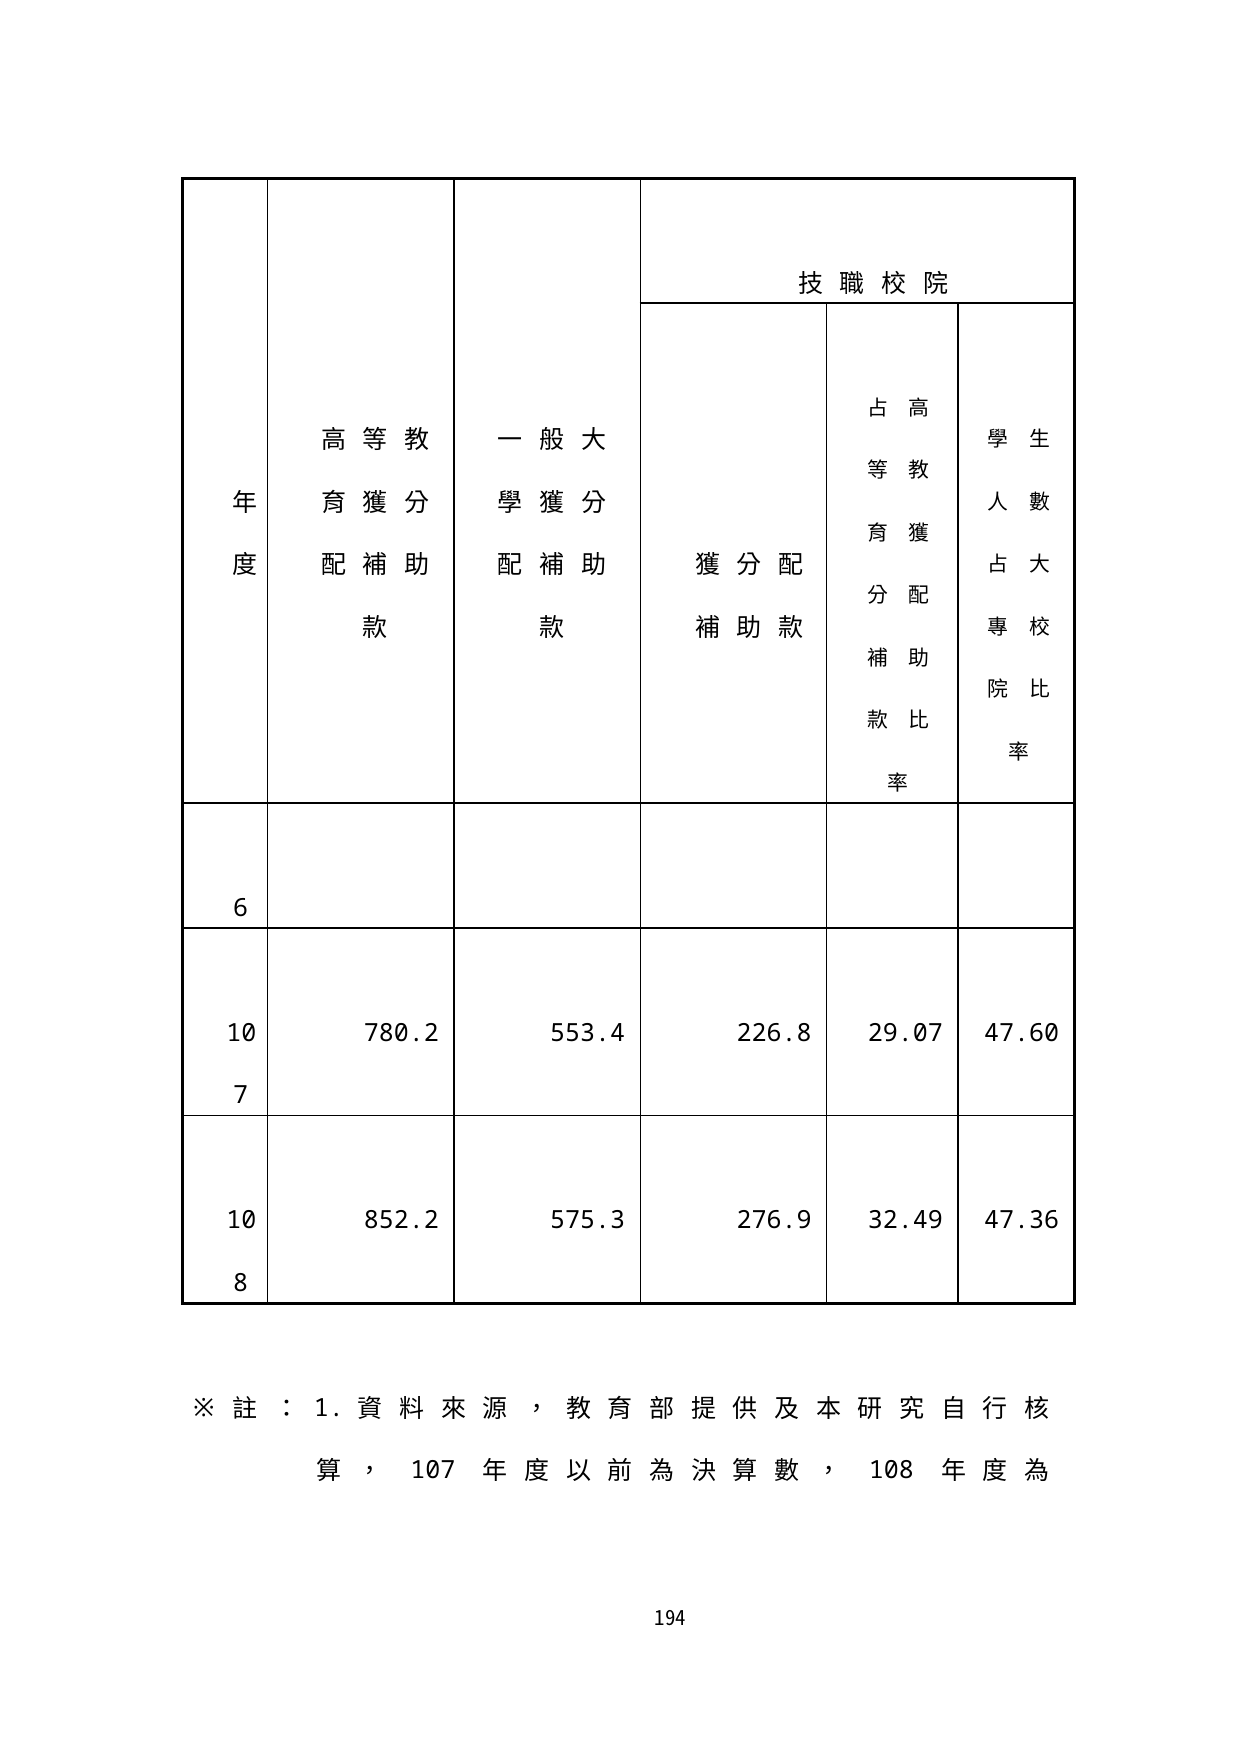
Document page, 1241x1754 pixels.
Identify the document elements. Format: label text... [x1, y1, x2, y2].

table_cell [268, 804, 453, 927]
table_cell 107 [184, 929, 267, 1115]
table_cell 575.3 [455, 1116, 640, 1302]
table_cell 553.4 [455, 929, 640, 1115]
table_cell 32.49 [827, 1116, 957, 1302]
table_cell 獲分配補助款 [641, 304, 826, 802]
table_cell 學生人數占大專校院比率 [959, 304, 1073, 802]
table_header 一般大學獲分配補助款 [455, 180, 640, 802]
table_cell 780.2 [268, 929, 453, 1115]
table_cell 占高等教育獲分配補助款比率 [827, 304, 957, 802]
table_cell [827, 804, 957, 927]
table_cell 226.8 [641, 929, 826, 1115]
table_header 年度 [184, 180, 267, 802]
table_cell [959, 804, 1073, 927]
table_cell 852.2 [268, 1116, 453, 1302]
table_cell 6 [184, 804, 267, 927]
table_cell [641, 804, 826, 927]
table_header 技職校院 [641, 180, 1073, 302]
table_header 高等教育獲分配補助款 [268, 180, 453, 802]
table_cell 108 [184, 1116, 267, 1302]
table_cell 47.60 [959, 929, 1073, 1115]
table_cell 276.9 [641, 1116, 826, 1302]
text ※註：1.資料來源，教育部提供及本研究自行核算，107年度以前為決算數，108年度為 [183, 1365, 1058, 1490]
table_cell 29.07 [827, 929, 957, 1115]
table_cell [455, 804, 640, 927]
table_cell 47.36 [959, 1116, 1073, 1302]
